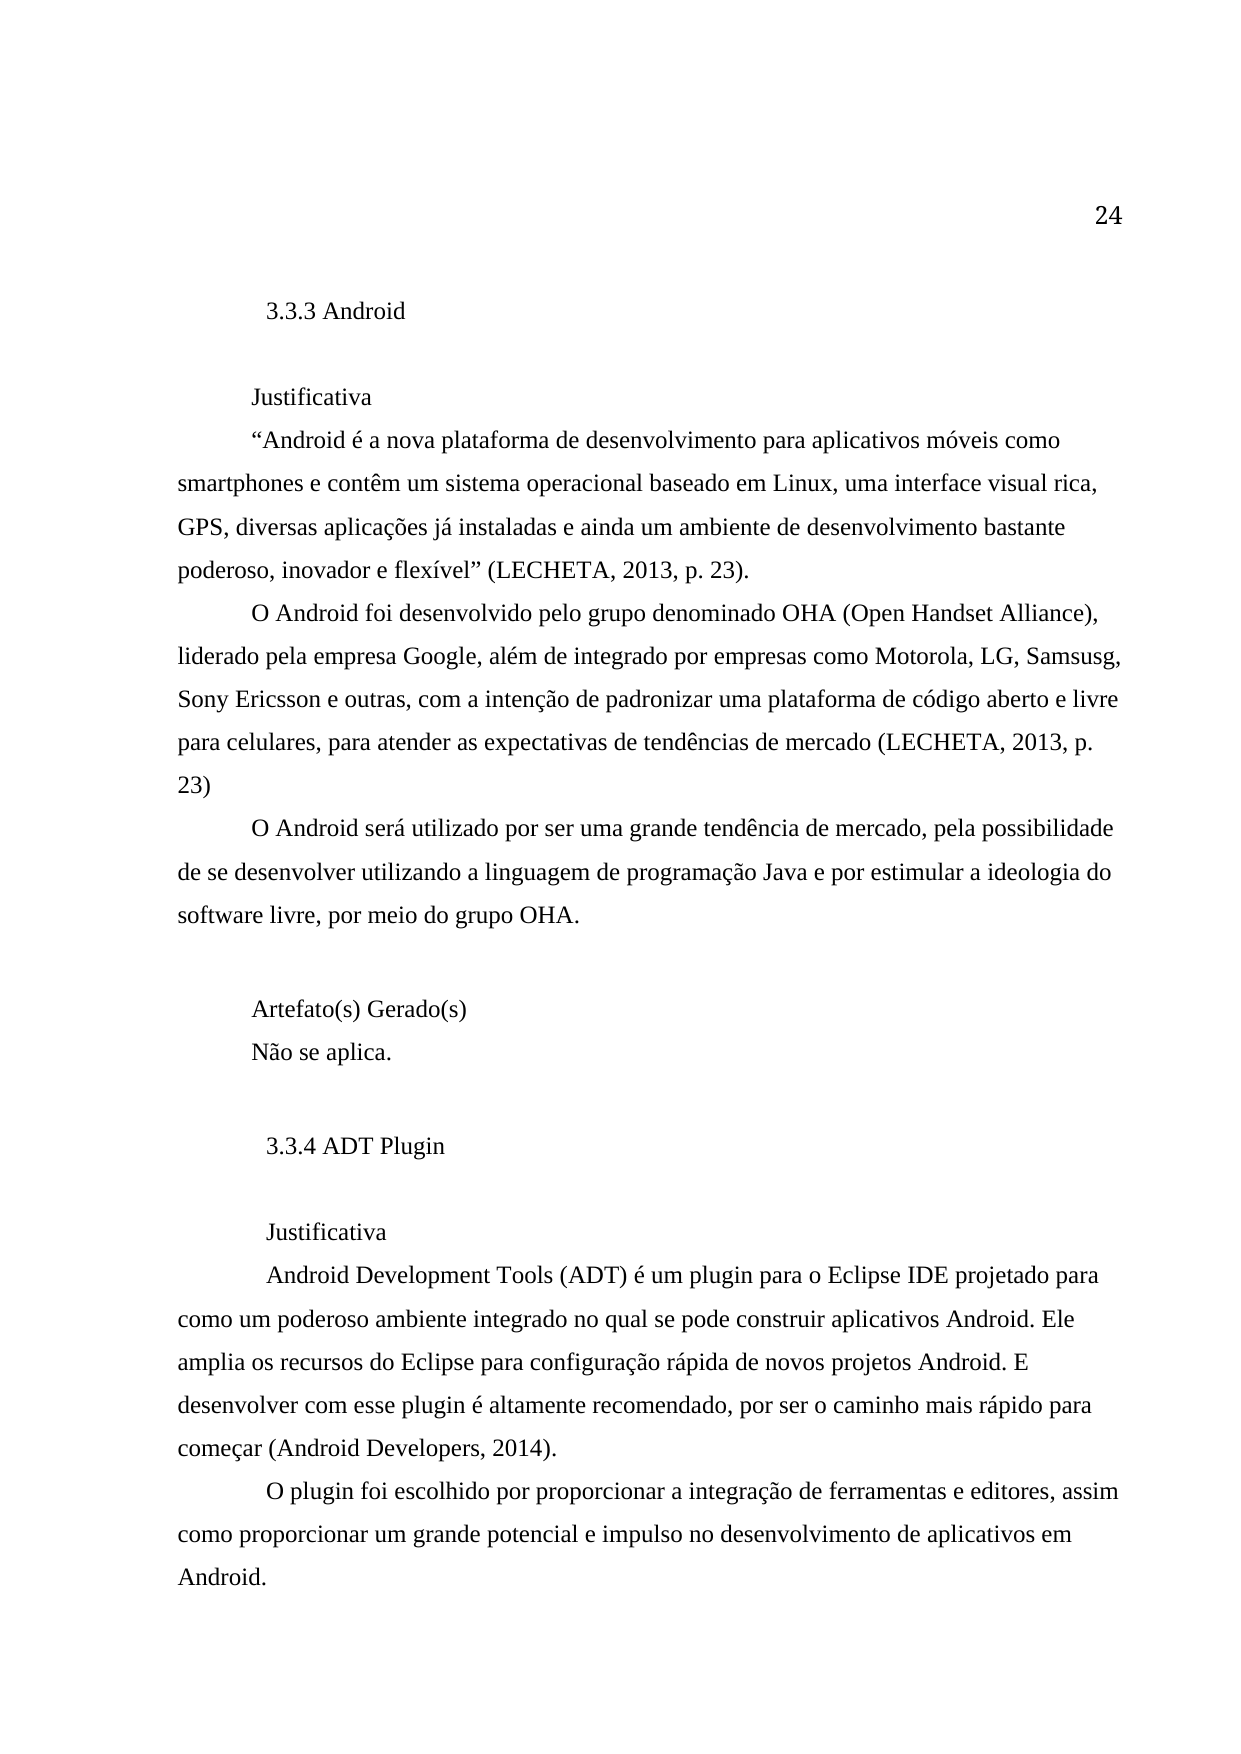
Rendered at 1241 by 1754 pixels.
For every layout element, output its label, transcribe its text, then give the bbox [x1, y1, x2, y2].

text 3.3.4 ADT Plugin [177, 1131, 1122, 1160]
text 3.3.3 Android [177, 296, 1122, 325]
text “Android é a nova plataforma de desenvolvimento para aplicativos móveis como smartphones e contêm um sistema operacional baseado em Linux, uma interface visual rica, GPS, diversas aplicações já instaladas e ainda um ambiente de desenvolvimento bastante poderoso, inovador e flexível” (LECHETA, 2013, p. 23). [177, 425, 1122, 583]
text Justificativa [177, 1217, 1122, 1246]
text Artefato(s) Gerado(s) [177, 994, 1122, 1023]
text O Android será utilizado por ser uma grande tendência de mercado, pela possibilidade de se desenvolver utilizando a linguagem de programação Java e por estimular a ideologia do software livre, por meio do grupo OHA. [177, 813, 1122, 928]
text O plugin foi escolhido por proporcionar a integração de ferramentas e editores, assim como proporcionar um grande potencial e impulso no desenvolvimento de aplicativos em Android. [177, 1476, 1122, 1591]
text O Android foi desenvolvido pelo grupo denominado OHA (Open Handset Alliance), liderado pela empresa Google, além de integrado por empresas como Motorola, LG, Samsusg, Sony Ericsson e outras, com a intenção de padronizar uma plataforma de código aberto e livre para celulares, para atender as expectativas de tendências de mercado (LECHETA, 2013, p. 23) [177, 598, 1122, 799]
text Android Development Tools (ADT) é um plugin para o Eclipse IDE projetado para como um poderoso ambiente integrado no qual se pode construir aplicativos Android. Ele amplia os recursos do Eclipse para configuração rápida de novos projetos Android. E desenvolver com esse plugin é altamente recomendado, por ser o caminho mais rápido para começar (Android Developers, 2014). [177, 1261, 1122, 1462]
text Justificativa [177, 382, 1122, 411]
text Não se aplica. [177, 1037, 1122, 1066]
